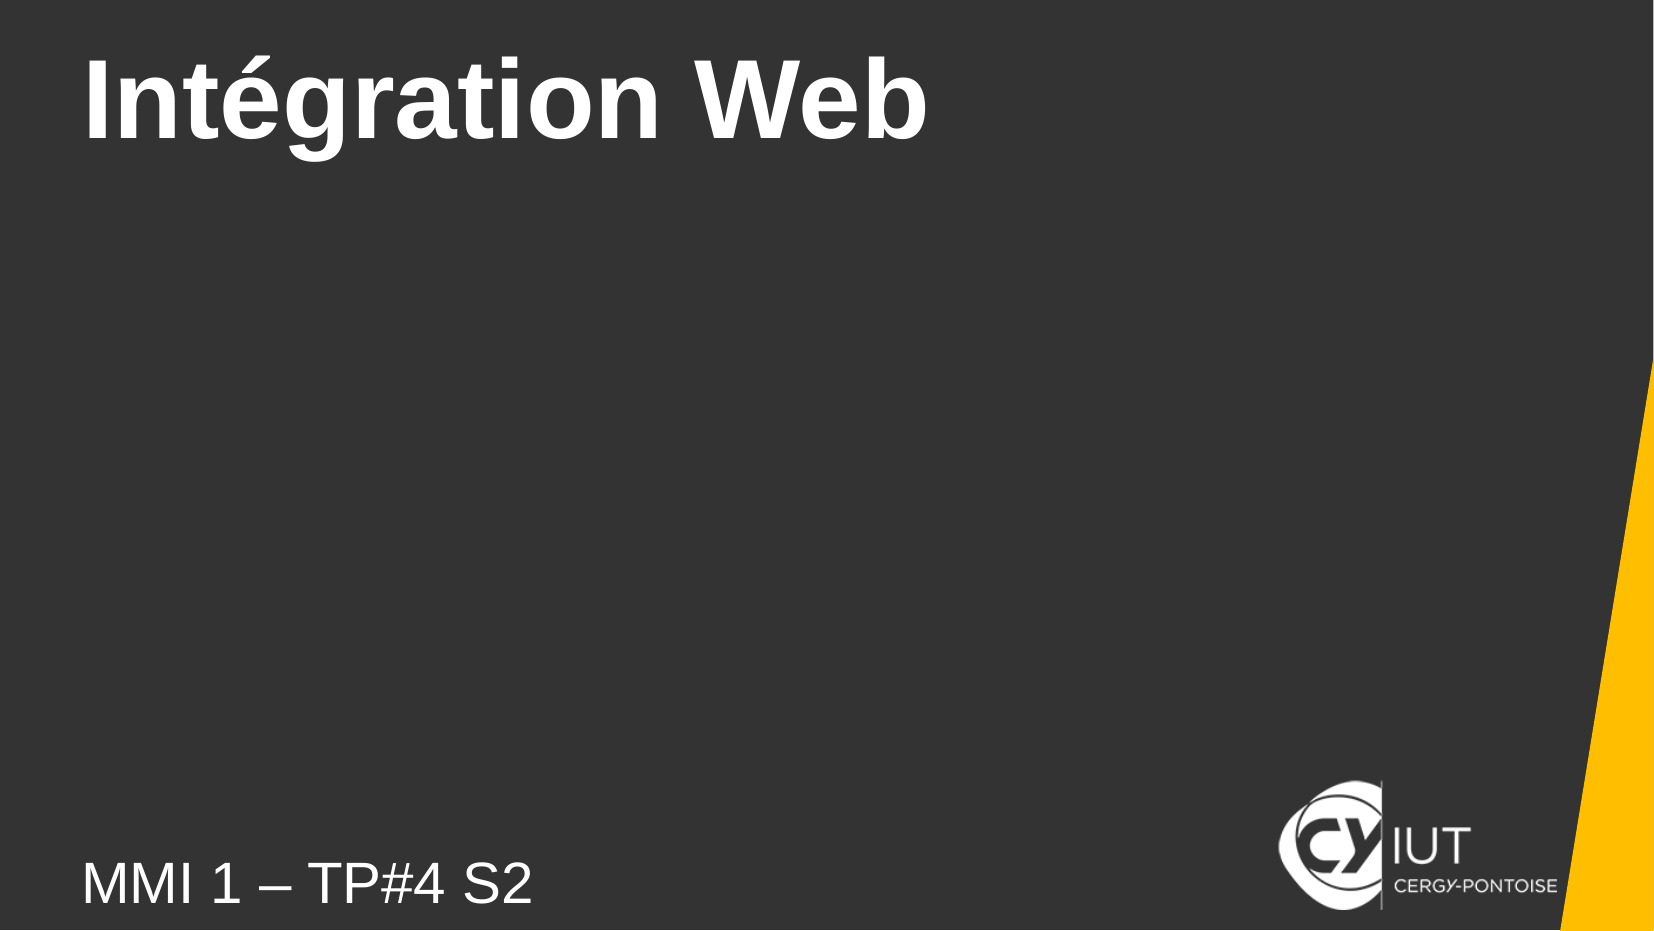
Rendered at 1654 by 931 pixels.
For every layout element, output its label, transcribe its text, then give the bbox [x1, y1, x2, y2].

picture [1275, 779, 1557, 910]
text_box [1560, 356, 1654, 931]
title Intégration Web [82, 36, 1571, 226]
title MMI 1 – TP#4 S2 [81, 805, 1134, 931]
